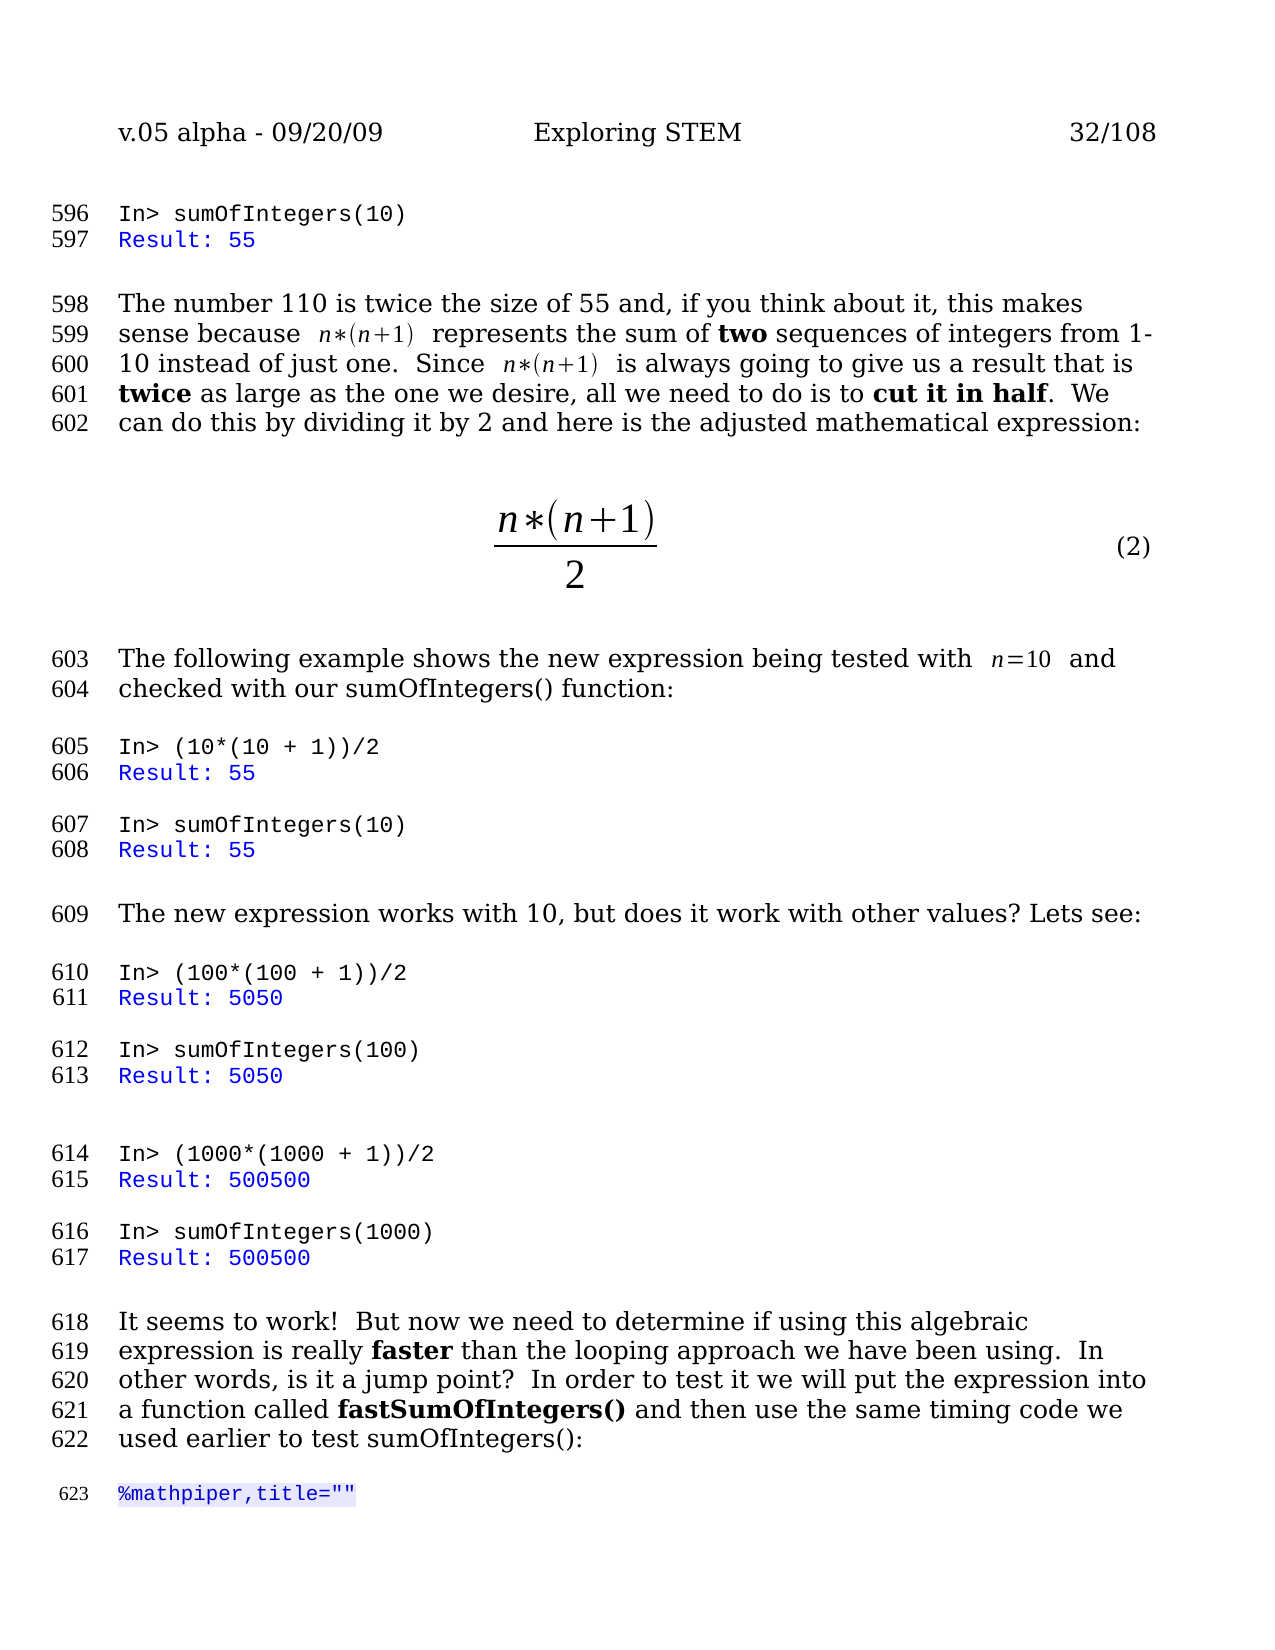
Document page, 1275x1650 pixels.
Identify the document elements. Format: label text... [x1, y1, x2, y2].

text Result: 500500 [118, 1168, 1157, 1194]
text Result: 500500 [118, 1246, 1157, 1272]
text In> sumOfIntegers(100) [118, 1039, 1157, 1064]
text %mathpiper,title="" [118, 1483, 1157, 1507]
text In> sumOfIntegers(10) [118, 203, 1157, 229]
text It seems to work! But now we need to determine if using this algebraic expression is really faster than the looping approach we have been using. In other words, is it a jump point? In order to test it we will put the expression into a function called fastSumOfIntegers() and then use the same timing code we used earlier to test sumOfIntegers(): [118, 1307, 1157, 1453]
text In> sumOfIntegers(10) [118, 813, 1157, 839]
text In> (10*(10 + 1))/2 [118, 735, 1157, 761]
text Result: 55 [118, 229, 1157, 254]
text The following example shows the new expression being tested withand checked with our sumOfIntegers() function: [118, 644, 1157, 703]
text The new expression works with 10, but does it work with other values? Lets see: [118, 900, 1157, 929]
text Result: 5050 [118, 1064, 1157, 1091]
text In> (1000*(1000 + 1))/2 [118, 1142, 1157, 1168]
text Result: 55 [118, 761, 1157, 787]
text Result: 5050 [118, 987, 1157, 1013]
table_header (2) [1041, 488, 1157, 606]
text In> sumOfIntegers(1000) [118, 1220, 1157, 1246]
text Result: 55 [118, 839, 1157, 865]
table_header [118, 488, 1041, 606]
text In> (100*(100 + 1))/2 [118, 961, 1157, 987]
text The number 110 is twice the size of 55 and, if you think about it, this makes sense becauserepresents the sum of two sequences of integers from 1-10 instead of just one. Sinceis always going to give us a result that is twice as large as the one we desire, all we need to do is to cut it in half. We can do this by dividing it by 2 and here is the adjusted mathematical expression: [118, 289, 1157, 437]
